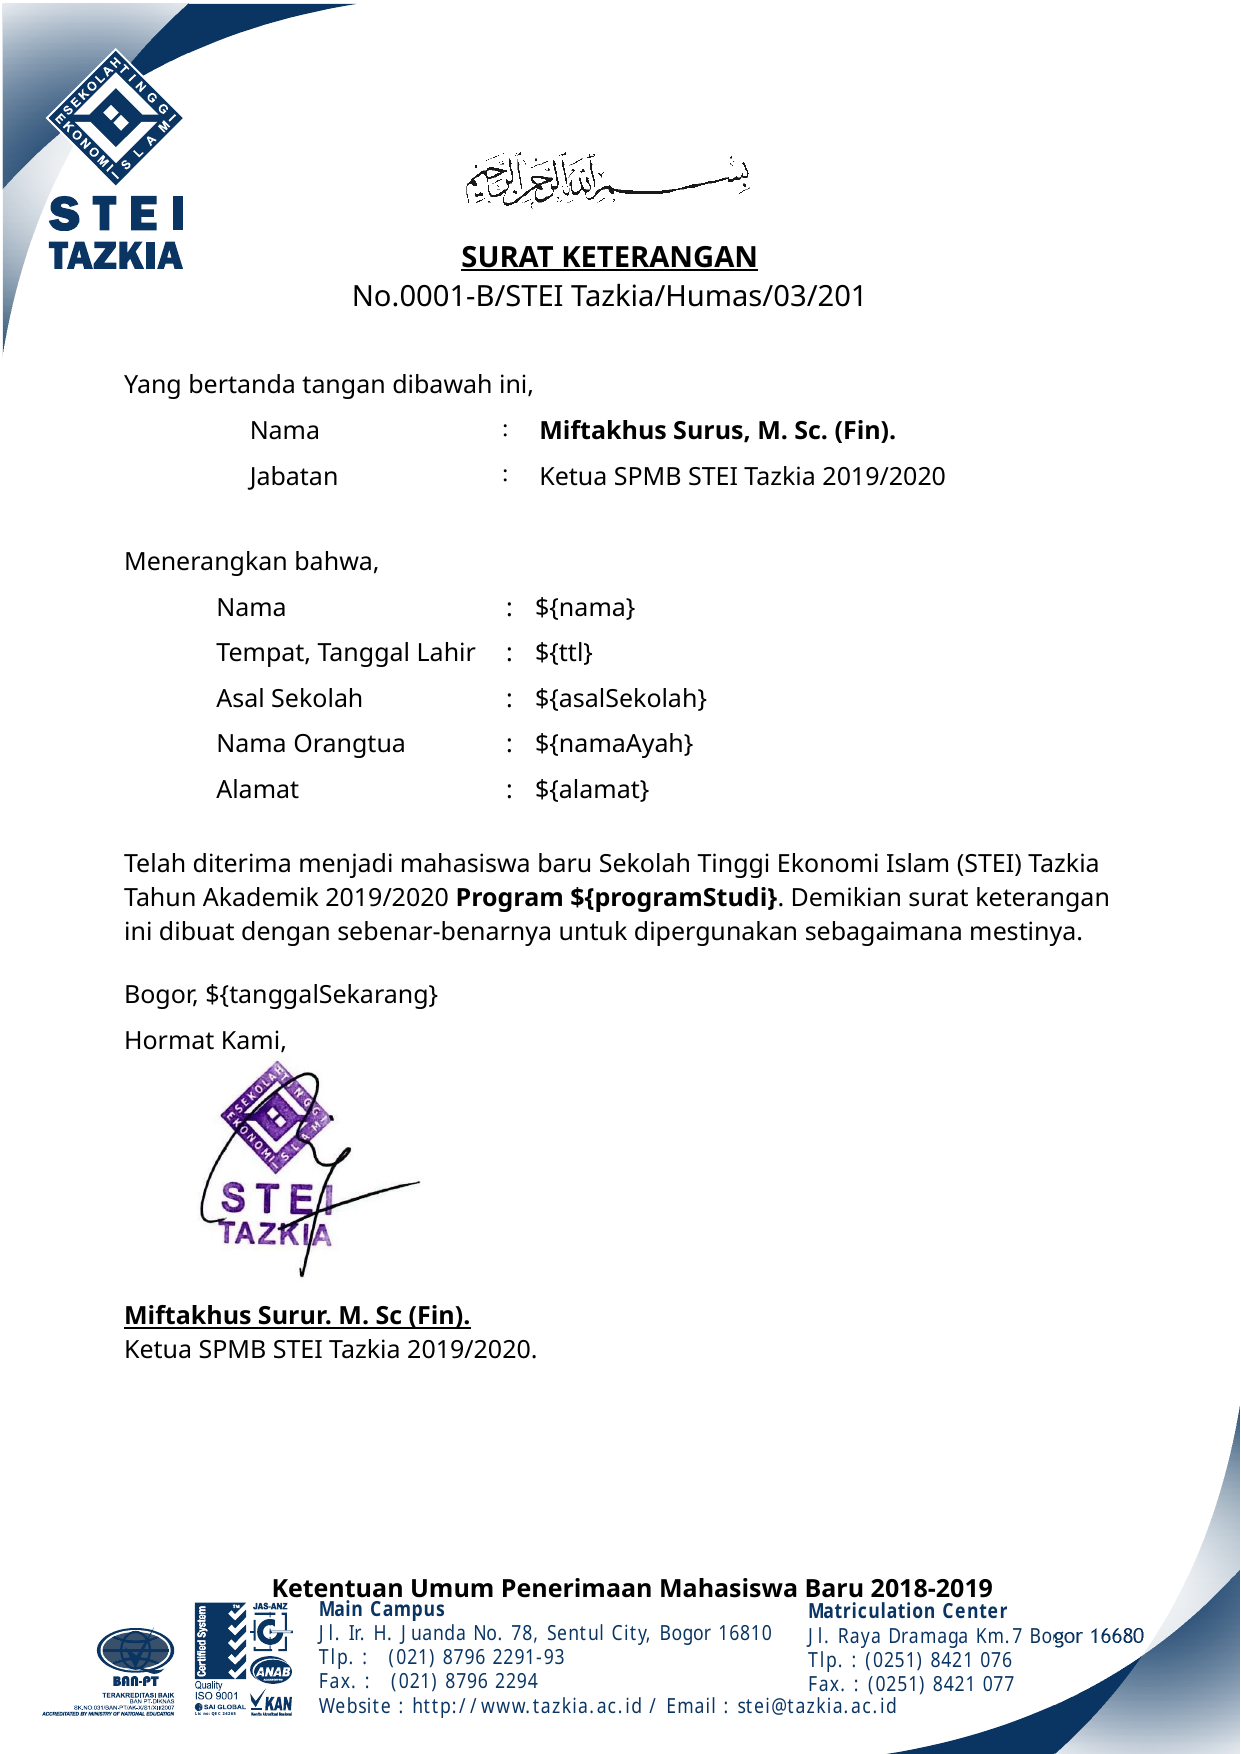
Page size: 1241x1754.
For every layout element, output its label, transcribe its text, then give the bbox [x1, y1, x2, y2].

table_header : [500, 584, 529, 629]
table_header [118, 498, 1122, 538]
table_cell [118, 1418, 1054, 1463]
table_cell Nama Orangtua [210, 720, 500, 766]
table_cell ${alamat} [529, 766, 1123, 811]
table_cell [962, 321, 1122, 361]
table_header Nama [244, 407, 496, 453]
table_cell [118, 321, 258, 361]
picture [173, 1051, 427, 1285]
table_header Bogor, ${tanggalSekarang} [118, 971, 1122, 1017]
table_cell Alamat [210, 766, 500, 811]
table_cell Hormat Kami, [118, 1017, 1122, 1062]
table_cell SURAT KETERANGAN No.0001-B/STEI Tazkia/Humas/03/201 [258, 230, 962, 321]
table_cell [118, 1063, 173, 1103]
table_cell [258, 321, 962, 361]
table_cell [962, 230, 1122, 321]
table_header [962, 147, 1122, 230]
table_cell : [500, 629, 529, 675]
table_cell : [500, 720, 529, 766]
table_cell Miftakhus Surur. M. Sc (Fin). Ketua SPMB STEI Tazkia 2019/2020. [118, 1292, 1122, 1372]
table_header [201, 1509, 1054, 1565]
table_cell ${namaAyah} [529, 720, 1123, 766]
table_cell [118, 1103, 1122, 1292]
table_cell ${ttl} [529, 629, 1123, 675]
table_cell Tempat, Tanggal Lahir [210, 629, 500, 675]
table_cell Ketua SPMB STEI Tazkia 2019/2020 [533, 453, 1114, 498]
table_cell Ketentuan Umum Penerimaan Mahasiswa Baru 2018-2019 [201, 1565, 1054, 1621]
table_header ${nama} [529, 584, 1123, 629]
table_cell : [500, 675, 529, 720]
table_header [118, 1509, 201, 1565]
table_cell [118, 1372, 1122, 1417]
table_header Telah diterima menjadi mahasiswa baru Sekolah Tinggi Ekonomi Islam (STEI) Tazkia Tahun Akademik 2019/2020 Program ${programStudi}. Demikian surat keterangan ini dibuat dengan sebenar-benarnya untuk dipergunakan sebagaimana mestinya. [118, 840, 1122, 971]
table_header Yang bertanda tangan dibawah ini, [118, 361, 1122, 407]
table_header Nama [210, 584, 500, 629]
table_header Miftakhus Surus, M. Sc. (Fin). [533, 407, 1114, 453]
table_cell [118, 1463, 1054, 1508]
table_cell Menerangkan bahwa, [118, 538, 1122, 584]
table_cell ${asalSekolah} [529, 675, 1123, 720]
table_cell Jabatan [244, 453, 496, 498]
table_header [258, 147, 962, 230]
table_header [189, 147, 258, 230]
table_cell Asal Sekolah [210, 675, 500, 720]
table_cell : [500, 766, 529, 811]
table_cell [189, 230, 258, 321]
table_cell [118, 1565, 201, 1621]
table_cell : [496, 453, 533, 498]
table_cell [427, 1063, 1122, 1103]
table_header : [496, 407, 533, 453]
